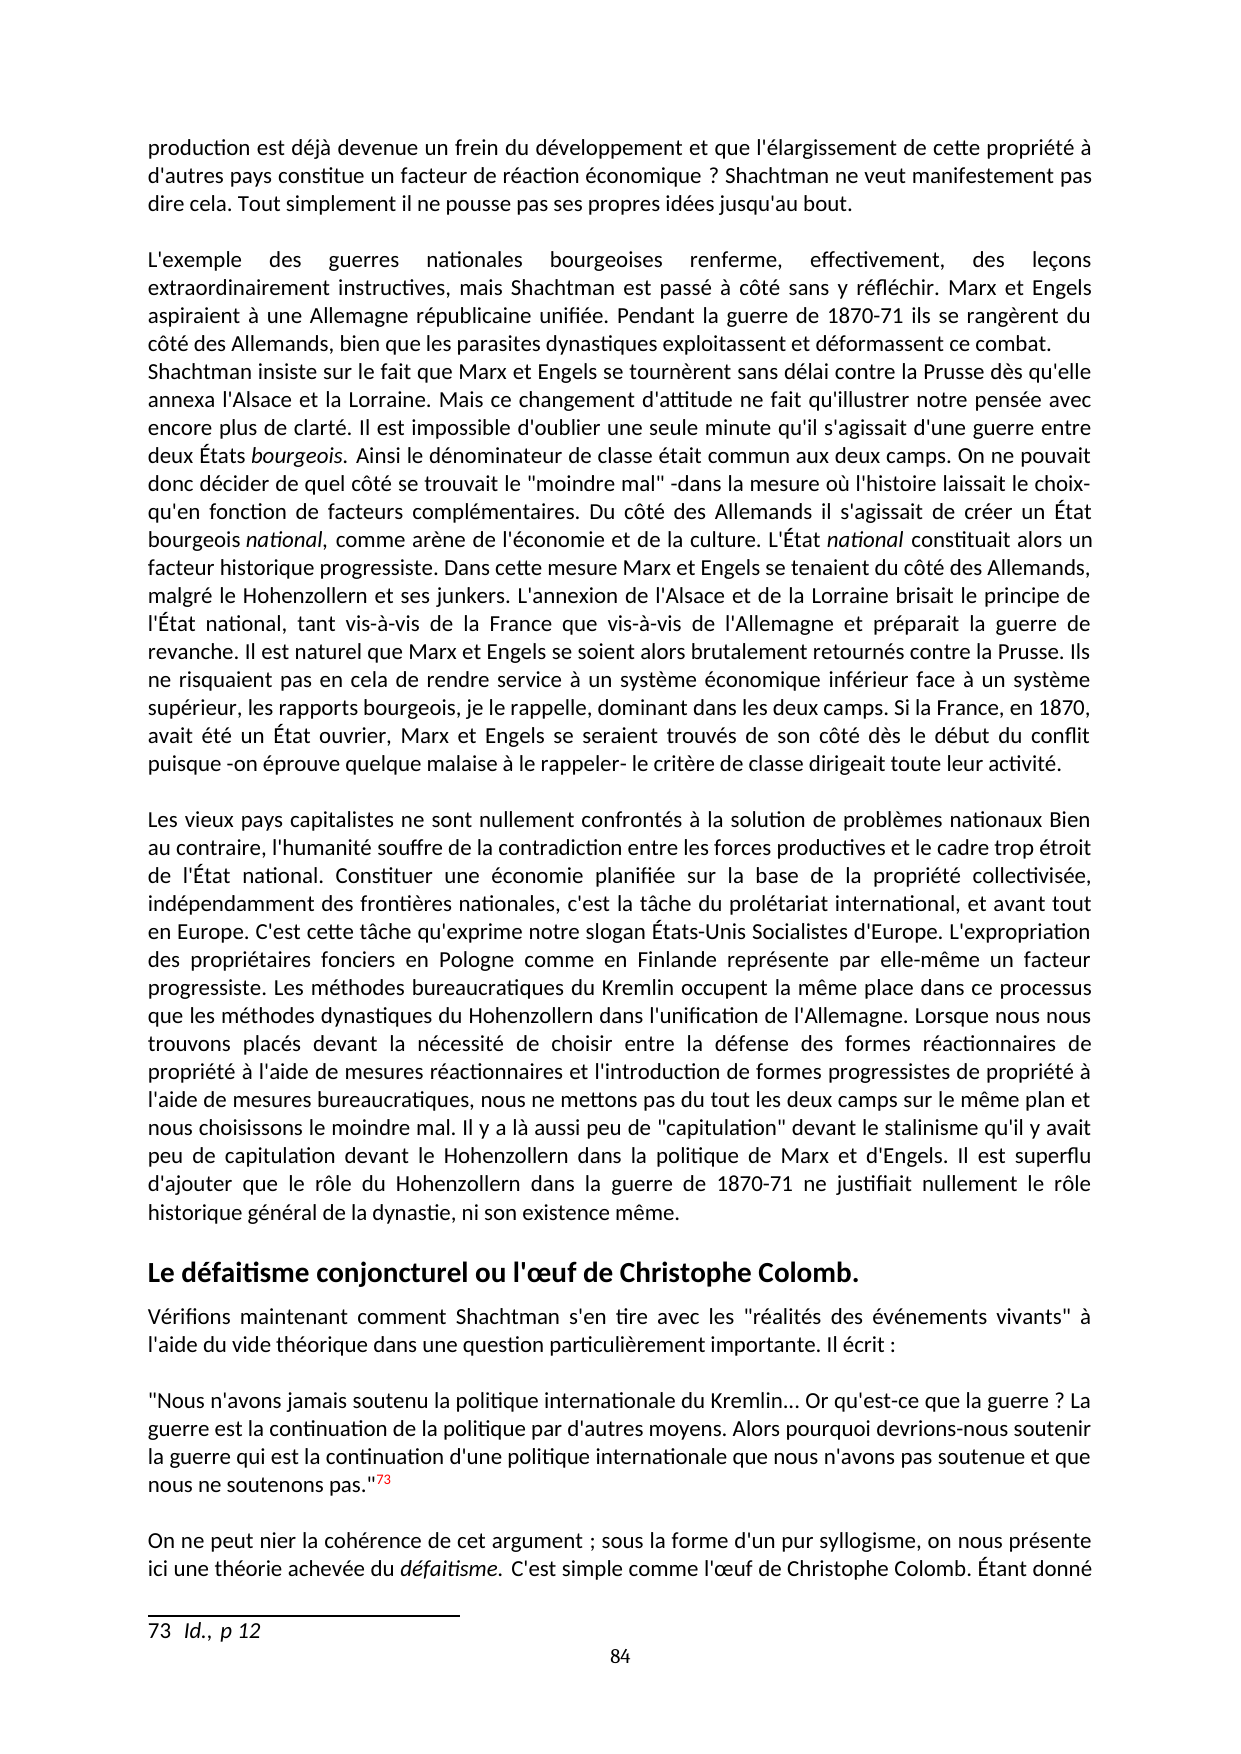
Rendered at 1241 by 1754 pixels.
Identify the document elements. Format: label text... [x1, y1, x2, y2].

text L'exemple des guerres nationales bourgeoises renferme, effectivement, des leçons extraordinairement instructives, mais Shachtman est passé à côté sans y réfléchir. Marx et Engels aspiraient à une Allemagne républicaine unifiée. Pendant la guerre de 1870-71 ils se rangèrent du côté des Allemands, bien que les parasites dynastiques exploitassent et déformassent ce combat. [148, 245, 1093, 357]
text Vérifions maintenant comment Shachtman s'en tire avec les "réalités des événements vivants" à l'aide du vide théorique dans une question particulièrement importante. Il écrit : [148, 1302, 1093, 1358]
text Shachtman insiste sur le fait que Marx et Engels se tournèrent sans délai contre la Prusse dès qu'elle annexa l'Alsace et la Lorraine. Mais ce changement d'attitude ne fait qu'illustrer notre pensée avec encore plus de clarté. Il est impossible d'oublier une seule minute qu'il s'agissait d'une guerre entre deux États bourgeois. Ainsi le dénominateur de classe était commun aux deux camps. On ne pouvait donc décider de quel côté se trouvait le "moindre mal" -dans la mesure où l'histoire laissait le choix- qu'en fonction de facteurs complémentaires. Du côté des Allemands il s'agissait de créer un État bourgeois national, comme arène de l'économie et de la culture. L'État national constituait alors un facteur historique progressiste. Dans cette mesure Marx et Engels se tenaient du côté des Allemands, malgré le Hohenzollern et ses junkers. L'annexion de l'Alsace et de la Lorraine brisait le principe de l'État national, tant vis-à-vis de la France que vis-à-vis de l'Allemagne et préparait la guerre de revanche. Il est naturel que Marx et Engels se soient alors brutalement retournés contre la Prusse. Ils ne risquaient pas en cela de rendre service à un système économique inférieur face à un système supérieur, les rapports bourgeois, je le rappelle, dominant dans les deux camps. Si la France, en 1870, avait été un État ouvrier, Marx et Engels se seraient trouvés de son côté dès le début du conflit puisque -on éprouve quelque malaise à le rappeler- le critère de classe dirigeait toute leur activité. [148, 357, 1093, 777]
text Id., p 12 [148, 1616, 1093, 1644]
text "Nous n'avons jamais soutenu la politique internationale du Kremlin... Or qu'est-ce que la guerre ? La guerre est la continuation de la politique par d'autres moyens. Alors pourquoi devrions-nous soutenir la guerre qui est la continuation d'une politique internationale que nous n'avons pas soutenue et que nous ne soutenons pas." [148, 1386, 1093, 1498]
text Les vieux pays capitalistes ne sont nullement confrontés à la solution de problèmes nationaux Bien au contraire, l'humanité souffre de la contradiction entre les forces productives et le cadre trop étroit de l'État national. Constituer une économie planifiée sur la base de la propriété collectivisée, indépendamment des frontières nationales, c'est la tâche du prolétariat international, et avant tout en Europe. C'est cette tâche qu'exprime notre slogan États-Unis Socialistes d'Europe. L'expropriation des propriétaires fonciers en Pologne comme en Finlande représente par elle-même un facteur progressiste. Les méthodes bureaucratiques du Kremlin occupent la même place dans ce processus que les méthodes dynastiques du Hohenzollern dans l'unification de l'Allemagne. Lorsque nous nous trouvons placés devant la nécessité de choisir entre la défense des formes réactionnaires de propriété à l'aide de mesures réactionnaires et l'introduction de formes progressistes de propriété à l'aide de mesures bureaucratiques, nous ne mettons pas du tout les deux camps sur le même plan et nous choisissons le moindre mal. Il y a là aussi peu de "capitulation" devant le stalinisme qu'il y avait peu de capitulation devant le Hohenzollern dans la politique de Marx et d'Engels. Il est superflu d'ajouter que le rôle du Hohenzollern dans la guerre de 1870-71 ne justifiait nullement le rôle historique général de la dynastie, ni son existence même. [148, 805, 1093, 1226]
text On ne peut nier la cohérence de cet argument ; sous la forme d'un pur syllogisme, on nous présente ici une théorie achevée du défaitisme. C'est simple comme l'œuf de Christophe Colomb. Étant donné [148, 1526, 1093, 1582]
text Le défaitisme conjoncturel ou l'œuf de Christophe Colomb. [148, 1254, 1093, 1289]
text production est déjà devenue un frein du développement et que l'élargissement de cette propriété à d'autres pays constitue un facteur de réaction économique ? Shachtman ne veut manifestement pas dire cela. Tout simplement il ne pousse pas ses propres idées jusqu'au bout. [148, 133, 1093, 217]
